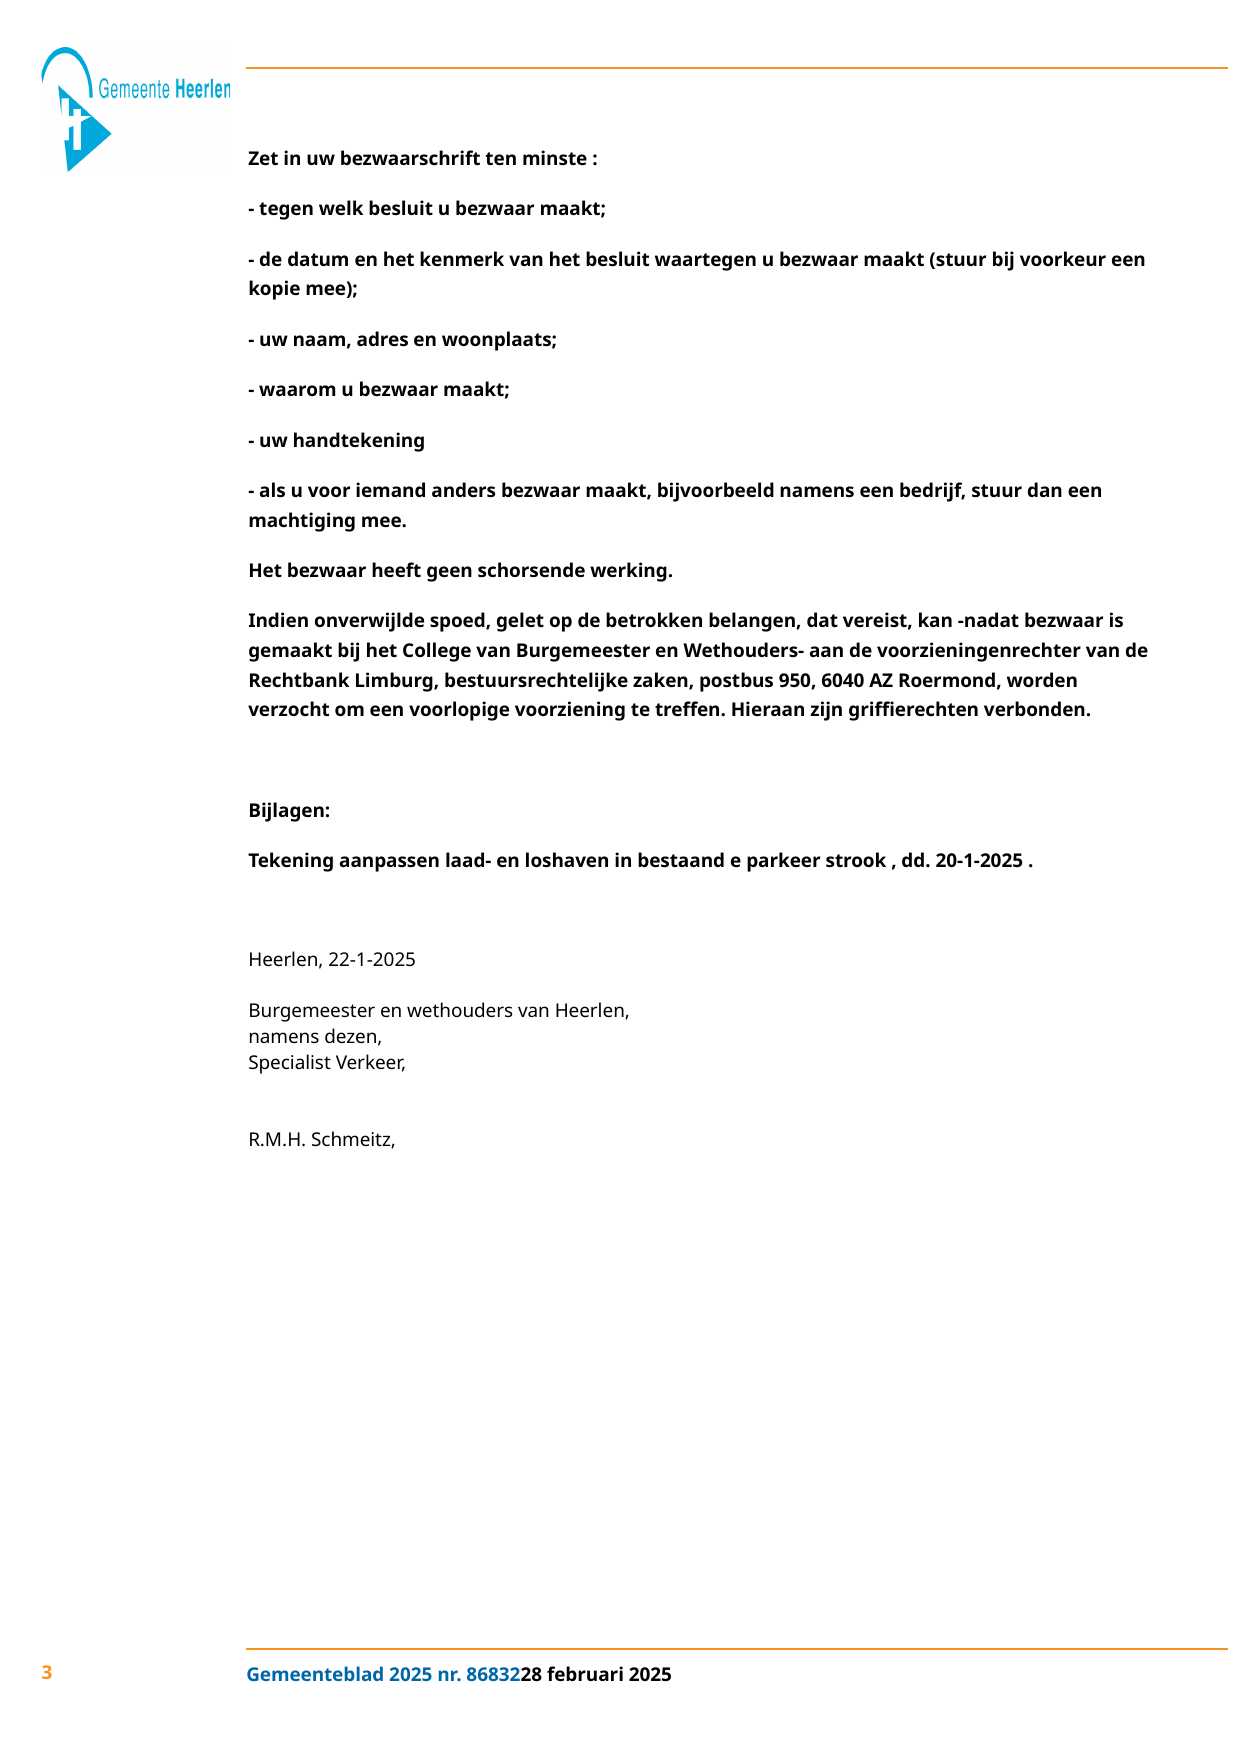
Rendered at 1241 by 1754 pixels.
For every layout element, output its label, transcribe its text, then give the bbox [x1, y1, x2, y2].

text Bijlagen: [248, 797, 1152, 823]
text Specialist Verkeer, [248, 1049, 1152, 1074]
text Tekening aanpassen laad- en loshaven in bestaand e parkeer strook , dd. 20-1-2025 . [248, 848, 1152, 873]
text - uw handtekening [248, 427, 1152, 453]
text - uw naam, adres en woonplaats; [248, 326, 1152, 352]
text - tegen welk besluit u bezwaar maakt; [248, 196, 1152, 221]
text R.M.H. Schmeitz, [248, 1126, 1152, 1152]
text Zet in uw bezwaarschrift ten minste : [248, 145, 1152, 171]
text Indien onverwijlde spoed, gelet op de betrokken belangen, dat vereist, kan -nadat bezwaar is gemaakt bij het College van Burgemeester en Wethouders- aan de voorzieningenrechter van de Rechtbank Limburg, bestuursrechtelijke zaken, postbus 950, 6040 AZ Roermond, worden verzocht om een voorlopige voorziening te treffen. Hieraan zijn griffierechten verbonden. [248, 608, 1152, 722]
picture [41, 47, 59, 70]
picture [41, 47, 231, 172]
text - de datum en het kenmerk van het besluit waartegen u bezwaar maakt (stuur bij voorkeur een kopie mee); [248, 246, 1152, 301]
text - als u voor iemand anders bezwaar maakt, bijvoorbeeld namens een bedrijf, stuur dan een machtiging mee. [248, 477, 1152, 533]
text Burgemeester en wethouders van Heerlen, [248, 997, 1152, 1023]
text namens dezen, [248, 1023, 1152, 1049]
text - waarom u bezwaar maakt; [248, 376, 1152, 402]
text Heerlen, 22-1-2025 [248, 946, 1152, 972]
text Het bezwaar heeft geen schorsende werking. [248, 557, 1152, 583]
